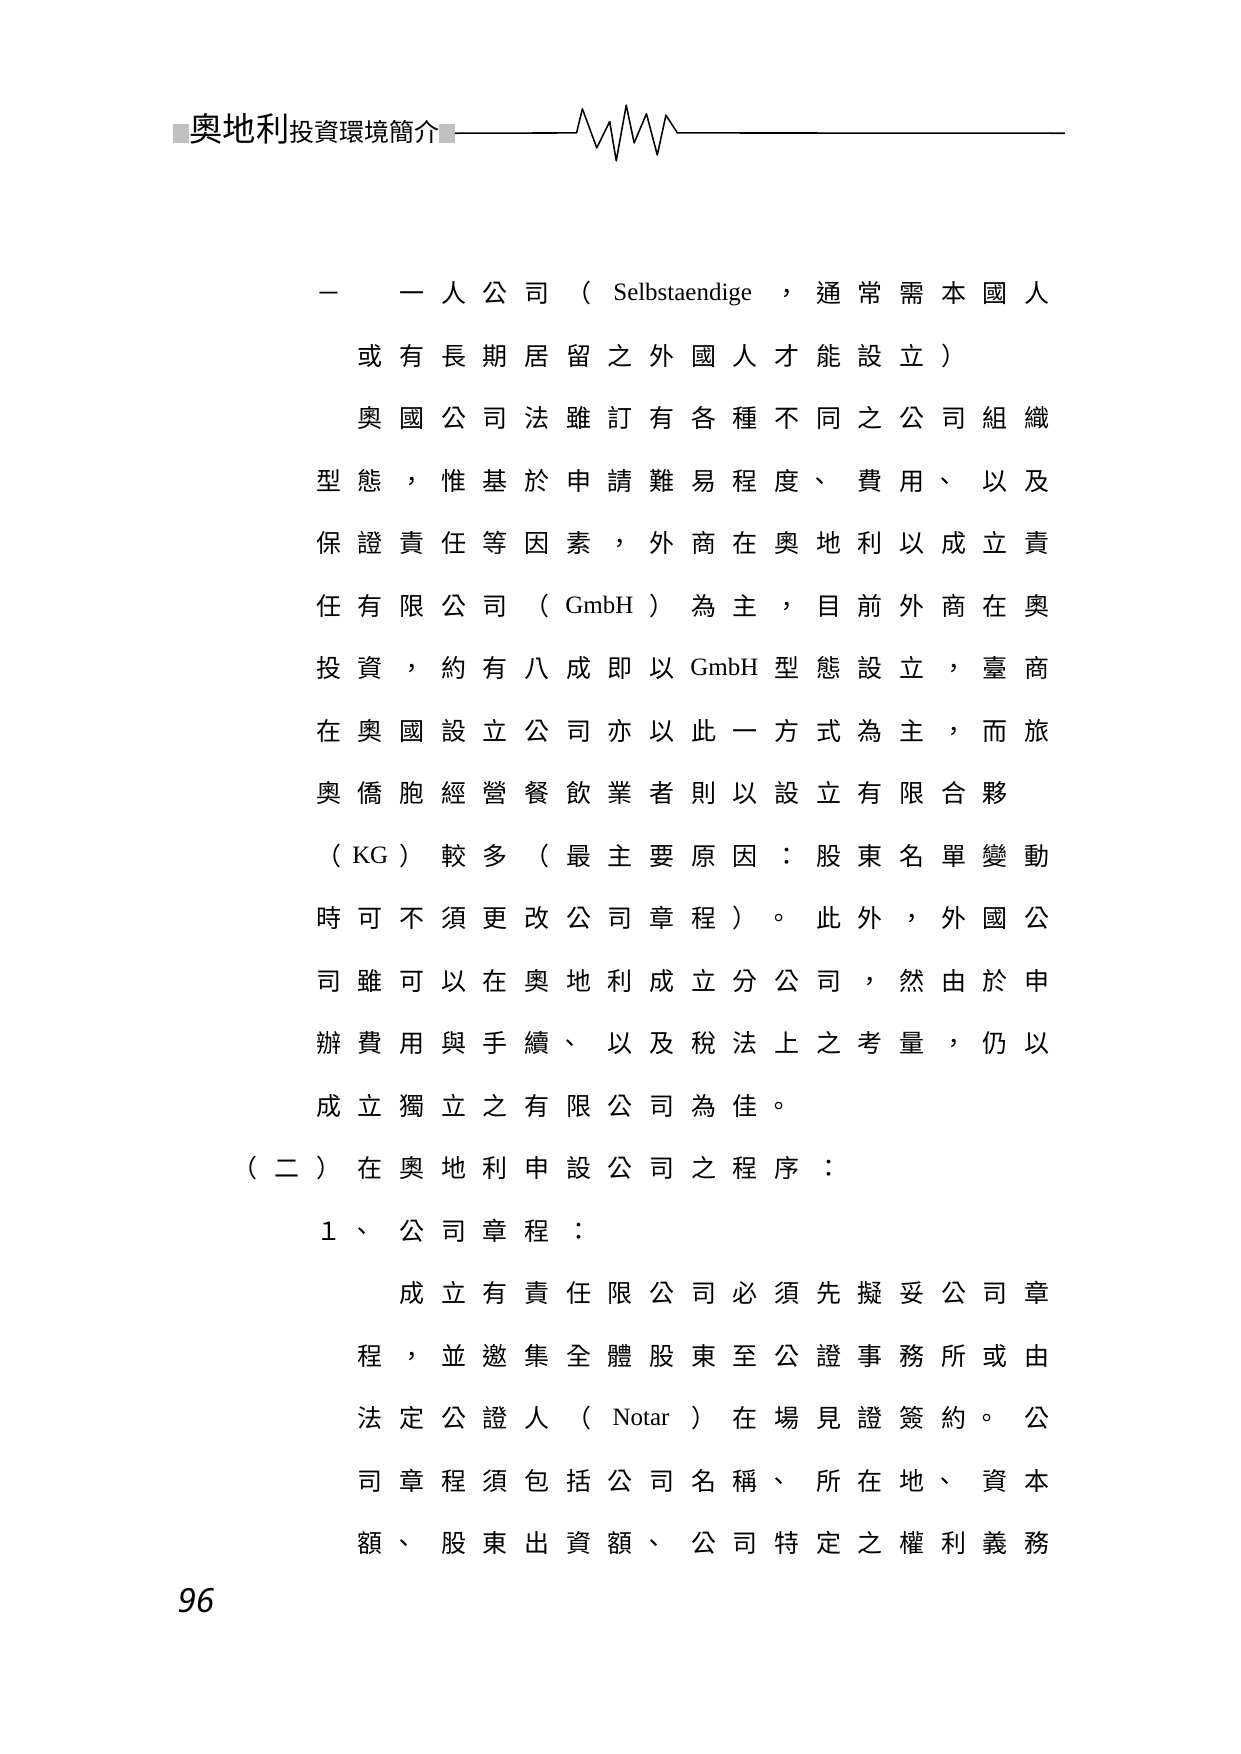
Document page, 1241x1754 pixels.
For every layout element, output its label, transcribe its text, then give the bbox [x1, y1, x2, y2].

text 成立有責任限公司必須先擬妥公司章程，並邀集全體股東至公證事務所或由法定公證人（Notar）在場見證簽約。公司章程須包括公司名稱、所在地、資本額、股東出資額、公司特定之權利義務 [330, 1250, 1058, 1563]
text １、公司章程： [281, 1188, 1058, 1250]
text 奧國公司法雖訂有各種不同之公司組織型態，惟基於申請難易程度、費用、以及保證責任等因素，外商在奧地利以成立責任有限公司（GmbH）為主，目前外商在奧投資，約有八成即以GmbH型態設立，臺商在奧國設立公司亦以此一方式為主，而旅奧僑胞經營餐飲業者則以設立有限合夥（KG）較多（最主要原因：股東名單變動時可不須更改公司章程）。此外，外國公司雖可以在奧地利成立分公司，然由於申辦費用與手續、以及稅法上之考量，仍以成立獨立之有限公司為佳。 [281, 375, 1058, 1125]
text － 一人公司（Selbstaendige，通常需本國人或有長期居留之外國人才能設立） [281, 250, 1058, 375]
text （二）在奧地利申設公司之程序： [207, 1125, 1058, 1188]
